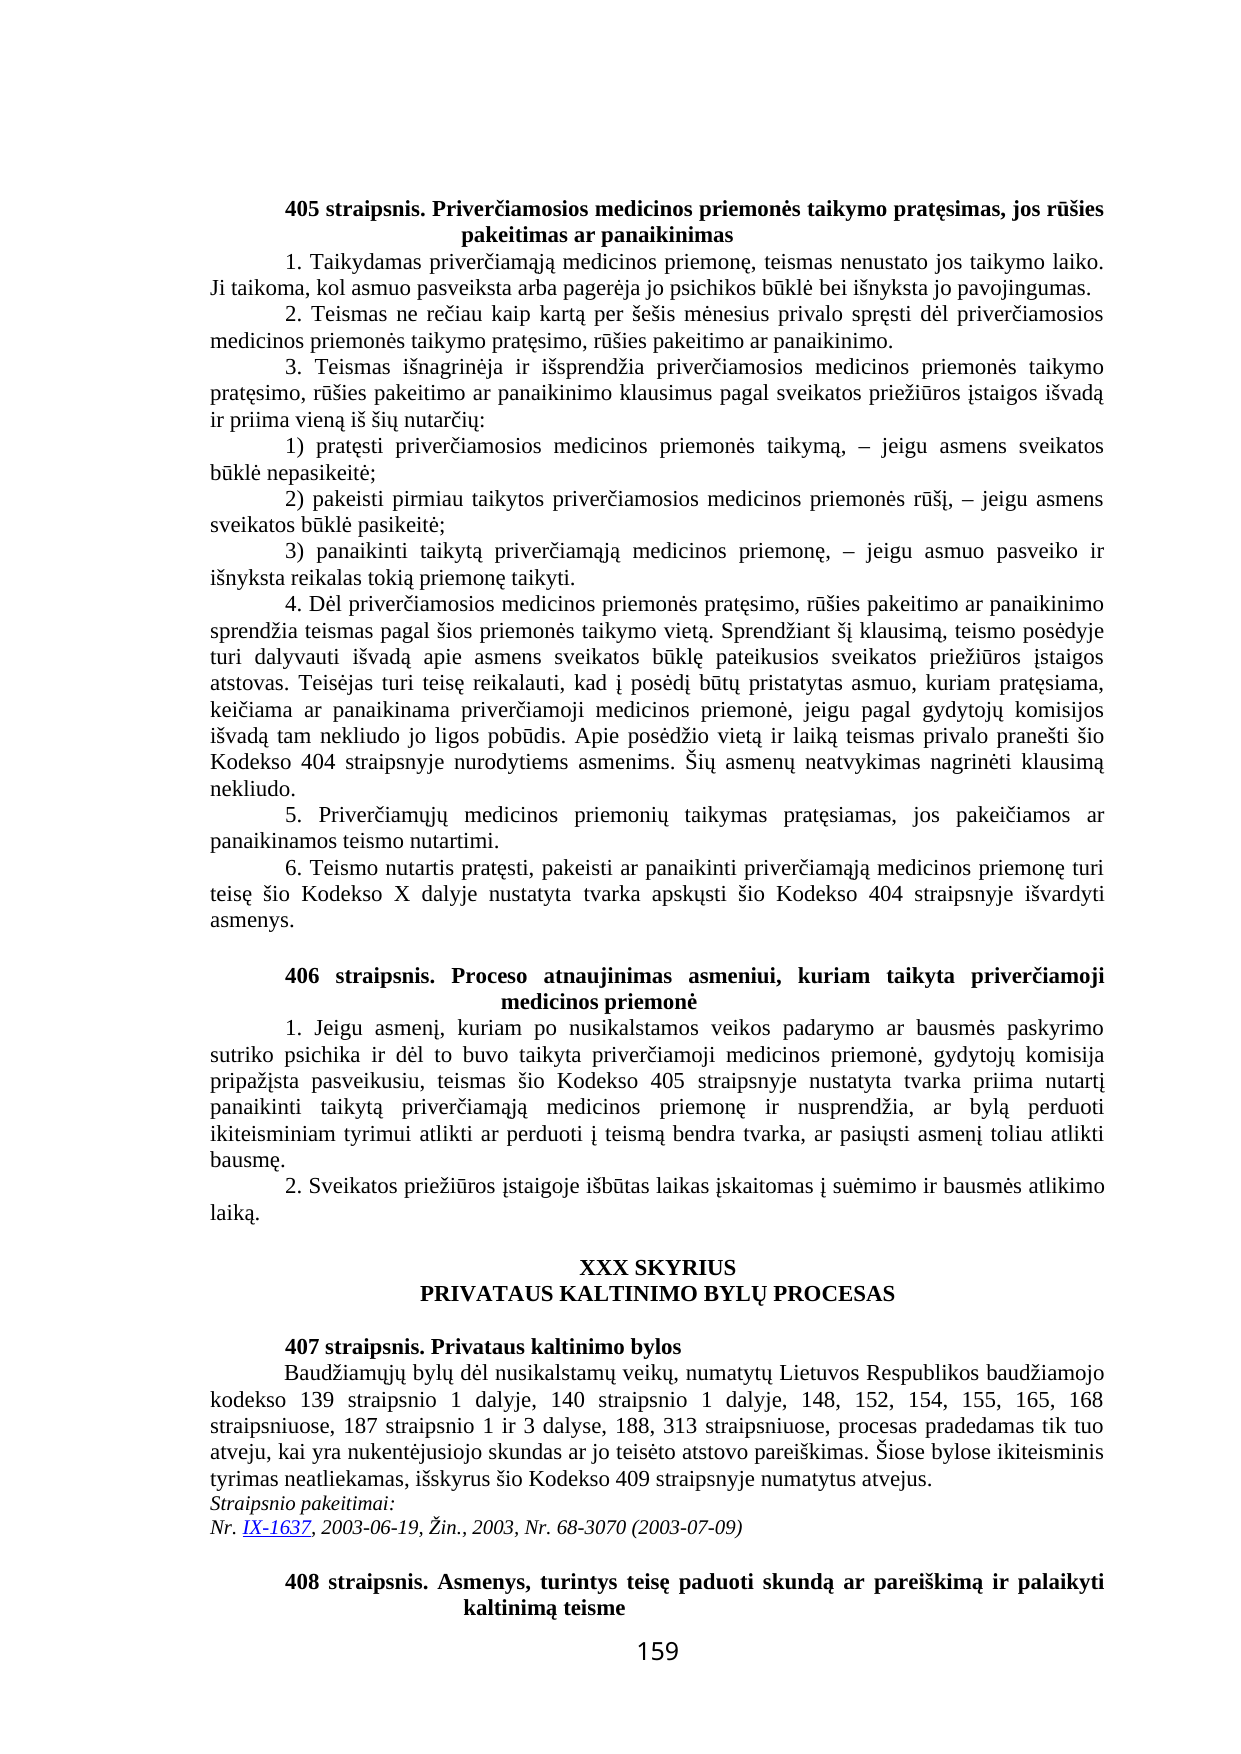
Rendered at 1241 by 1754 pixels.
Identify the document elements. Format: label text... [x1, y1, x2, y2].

text 405 straipsnis. Priverčiamosios medicinos priemonės taikymo pratęsimas, jos rūšies pakeitimas ar panaikinimas [285, 195, 1106, 248]
text Straipsnio pakeitimai: [210, 1491, 1106, 1515]
text XXX skyrius [210, 1254, 1106, 1280]
text 1. Taikydamas priverčiamąją medicinos priemonę, teismas nenustato jos taikymo laiko. Ji taikoma, kol asmuo pasveiksta arba pagerėja jo psichikos būklė bei išnyksta jo pavojingumas. [210, 248, 1106, 300]
text 407 straipsnis. Privataus kaltinimo bylos [210, 1333, 1106, 1359]
text 6. Teismo nutartis pratęsti, pakeisti ar panaikinti priverčiamąją medicinos priemonę turi teisę šio Kodekso X dalyje nustatyta tvarka apskųsti šio Kodekso 404 straipsnyje išvardyti asmenys. [210, 854, 1106, 933]
text 1) pratęsti priverčiamosios medicinos priemonės taikymą, – jeigu asmens sveikatos būklė nepasikeitė; [210, 432, 1106, 485]
text 3. Teismas išnagrinėja ir išsprendžia priverčiamosios medicinos priemonės taikymo pratęsimo, rūšies pakeitimo ar panaikinimo klausimus pagal sveikatos priežiūros įstaigos išvadą ir priima vieną iš šių nutarčių: [210, 353, 1106, 432]
text 2. Sveikatos priežiūros įstaigoje išbūtas laikas įskaitomas į suėmimo ir bausmės atlikimo laiką. [210, 1172, 1106, 1225]
text 408 straipsnis. Asmenys, turintys teisę paduoti skundą ar pareiškimą ir palaikyti kaltinimą teisme [285, 1568, 1106, 1621]
text privataus kaltinimo bylų Procesas [210, 1280, 1106, 1307]
text Baudžiamųjų bylų dėl nusikalstamų veikų, numatytų Lietuvos Respublikos baudžiamojo kodekso 139 straipsnio 1 dalyje, 140 straipsnio 1 dalyje, 148, 152, 154, 155, 165, 168 straipsniuose, 187 straipsnio 1 ir 3 dalyse, 188, 313 straipsniuose, procesas pradedamas tik tuo atveju, kai yra nukentėjusiojo skundas ar jo teisėto atstovo pareiškimas. Šiose bylose ikiteisminis tyrimas neatliekamas, išskyrus šio Kodekso 409 straipsnyje numatytus atvejus. [210, 1359, 1106, 1491]
text 5. Priverčiamųjų medicinos priemonių taikymas pratęsiamas, jos pakeičiamos ar panaikinamos teismo nutartimi. [210, 801, 1106, 854]
text 2) pakeisti pirmiau taikytos priverčiamosios medicinos priemonės rūšį, – jeigu asmens sveikatos būklė pasikeitė; [210, 485, 1106, 538]
text 1. Jeigu asmenį, kuriam po nusikalstamos veikos padarymo ar bausmės paskyrimo sutriko psichika ir dėl to buvo taikyta priverčiamoji medicinos priemonė, gydytojų komisija pripažįsta pasveikusiu, teismas šio Kodekso 405 straipsnyje nustatyta tvarka priima nutartį panaikinti taikytą priverčiamąją medicinos priemonę ir nusprendžia, ar bylą perduoti ikiteisminiam tyrimui atlikti ar perduoti į teismą bendra tvarka, ar pasiųsti asmenį toliau atlikti bausmę. [210, 1014, 1106, 1172]
text 406 straipsnis. Proceso atnaujinimas asmeniui, kuriam taikyta priverčiamoji medicinos priemonė [285, 962, 1106, 1014]
text 4. Dėl priverčiamosios medicinos priemonės pratęsimo, rūšies pakeitimo ar panaikinimo sprendžia teismas pagal šios priemonės taikymo vietą. Sprendžiant šį klausimą, teismo posėdyje turi dalyvauti išvadą apie asmens sveikatos būklę pateikusios sveikatos priežiūros įstaigos atstovas. Teisėjas turi teisę reikalauti, kad į posėdį būtų pristatytas asmuo, kuriam pratęsiama, keičiama ar panaikinama priverčiamoji medicinos priemonė, jeigu pagal gydytojų komisijos išvadą tam nekliudo jo ligos pobūdis. Apie posėdžio vietą ir laiką teismas privalo pranešti šio Kodekso 404 straipsnyje nurodytiems asmenims. Šių asmenų neatvykimas nagrinėti klausimą nekliudo. [210, 590, 1106, 801]
text Nr. IX-1637, 2003-06-19, Žin., 2003, Nr. 68-3070 (2003-07-09) [210, 1515, 1106, 1539]
text 3) panaikinti taikytą priverčiamąją medicinos priemonę, – jeigu asmuo pasveiko ir išnyksta reikalas tokią priemonę taikyti. [210, 538, 1106, 590]
text 2. Teismas ne rečiau kaip kartą per šešis mėnesius privalo spręsti dėl priverčiamosios medicinos priemonės taikymo pratęsimo, rūšies pakeitimo ar panaikinimo. [210, 300, 1106, 353]
